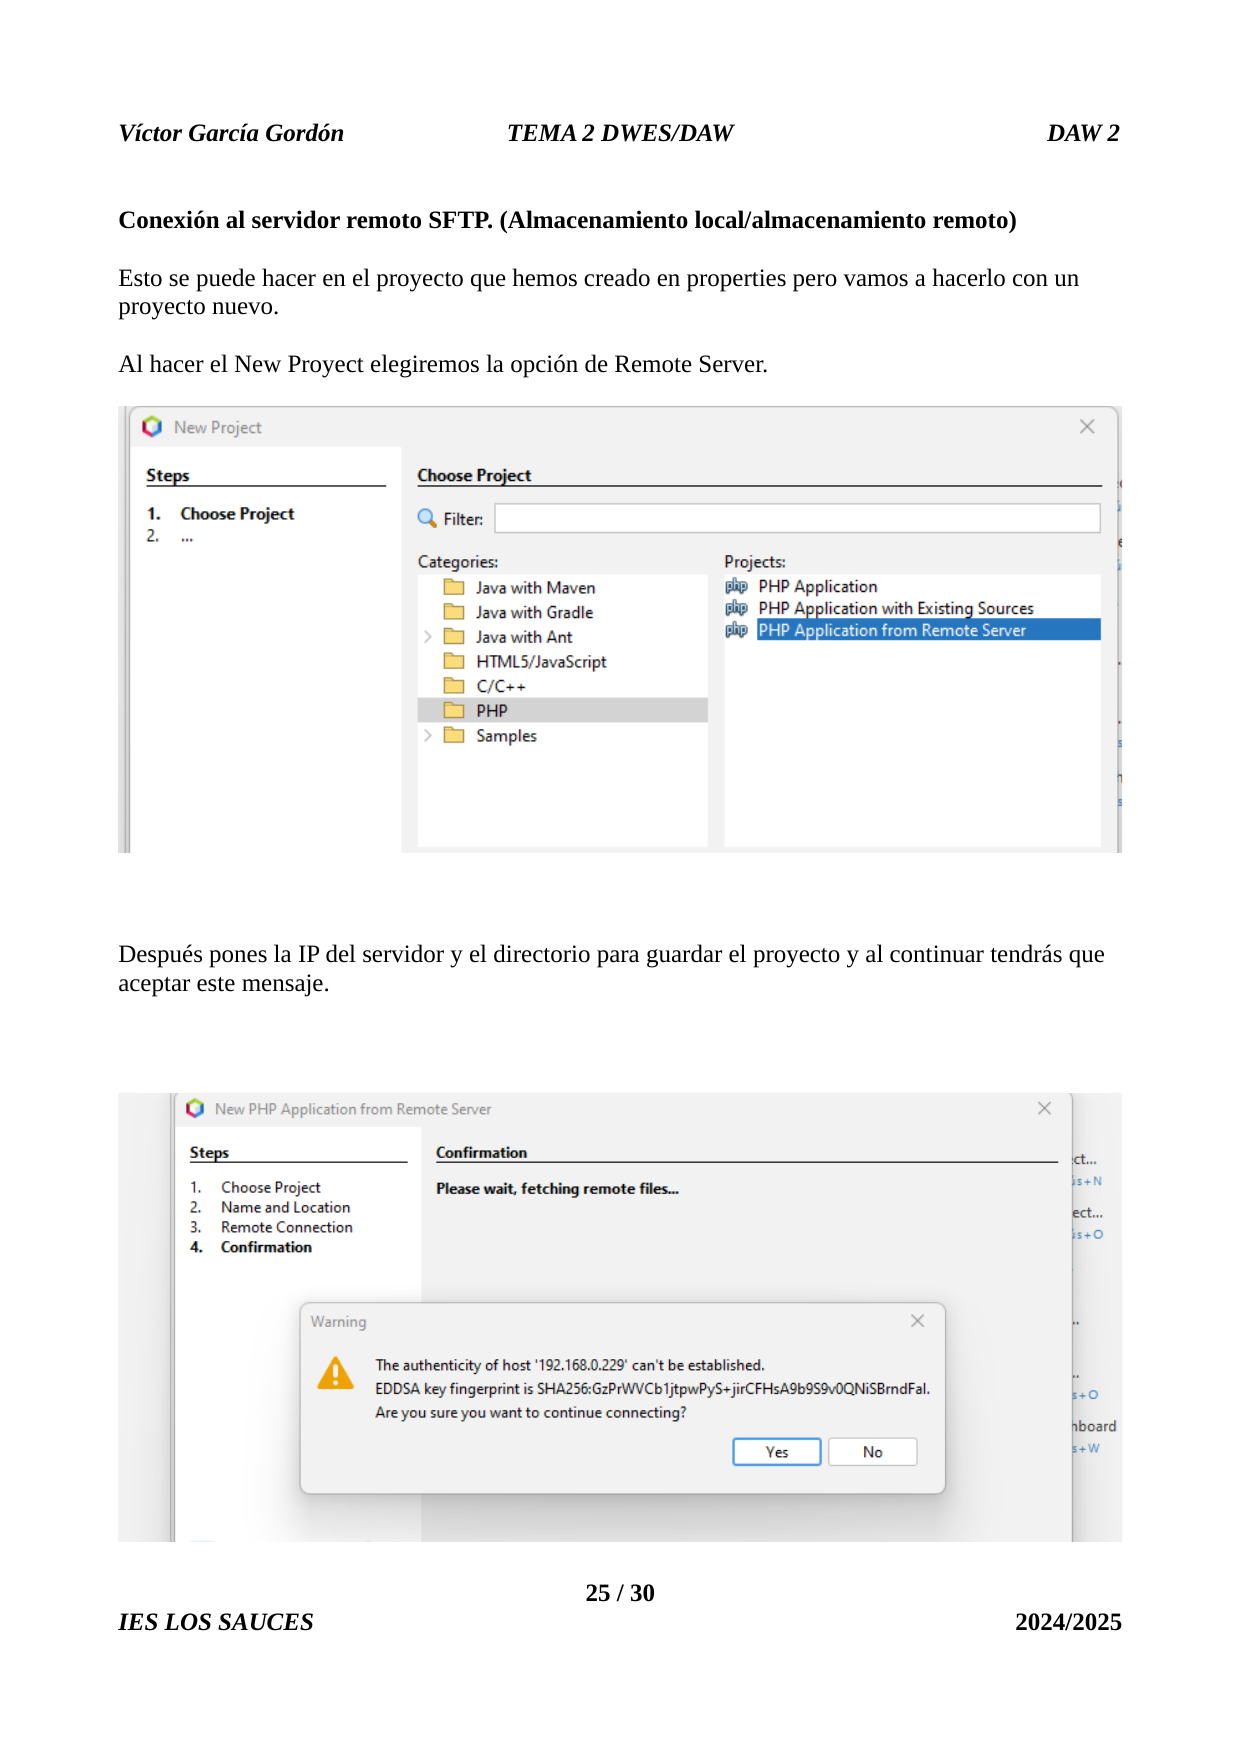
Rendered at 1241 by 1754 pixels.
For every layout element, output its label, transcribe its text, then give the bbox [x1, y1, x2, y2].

text Esto se puede hacer en el proyecto que hemos creado en properties pero vamos a hacerlo con un proyecto nuevo. [118, 263, 1122, 320]
picture [118, 406, 1123, 853]
text Después pones la IP del servidor y el directorio para guardar el proyecto y al continuar tendrás que aceptar este mensaje. [118, 939, 1122, 996]
text Conexión al servidor remoto SFTP. (Almacenamiento local/almacenamiento remoto) [118, 205, 1122, 234]
picture [118, 1093, 1123, 1542]
text Al hacer el New Proyect elegiremos la opción de Remote Server. [118, 349, 1122, 378]
